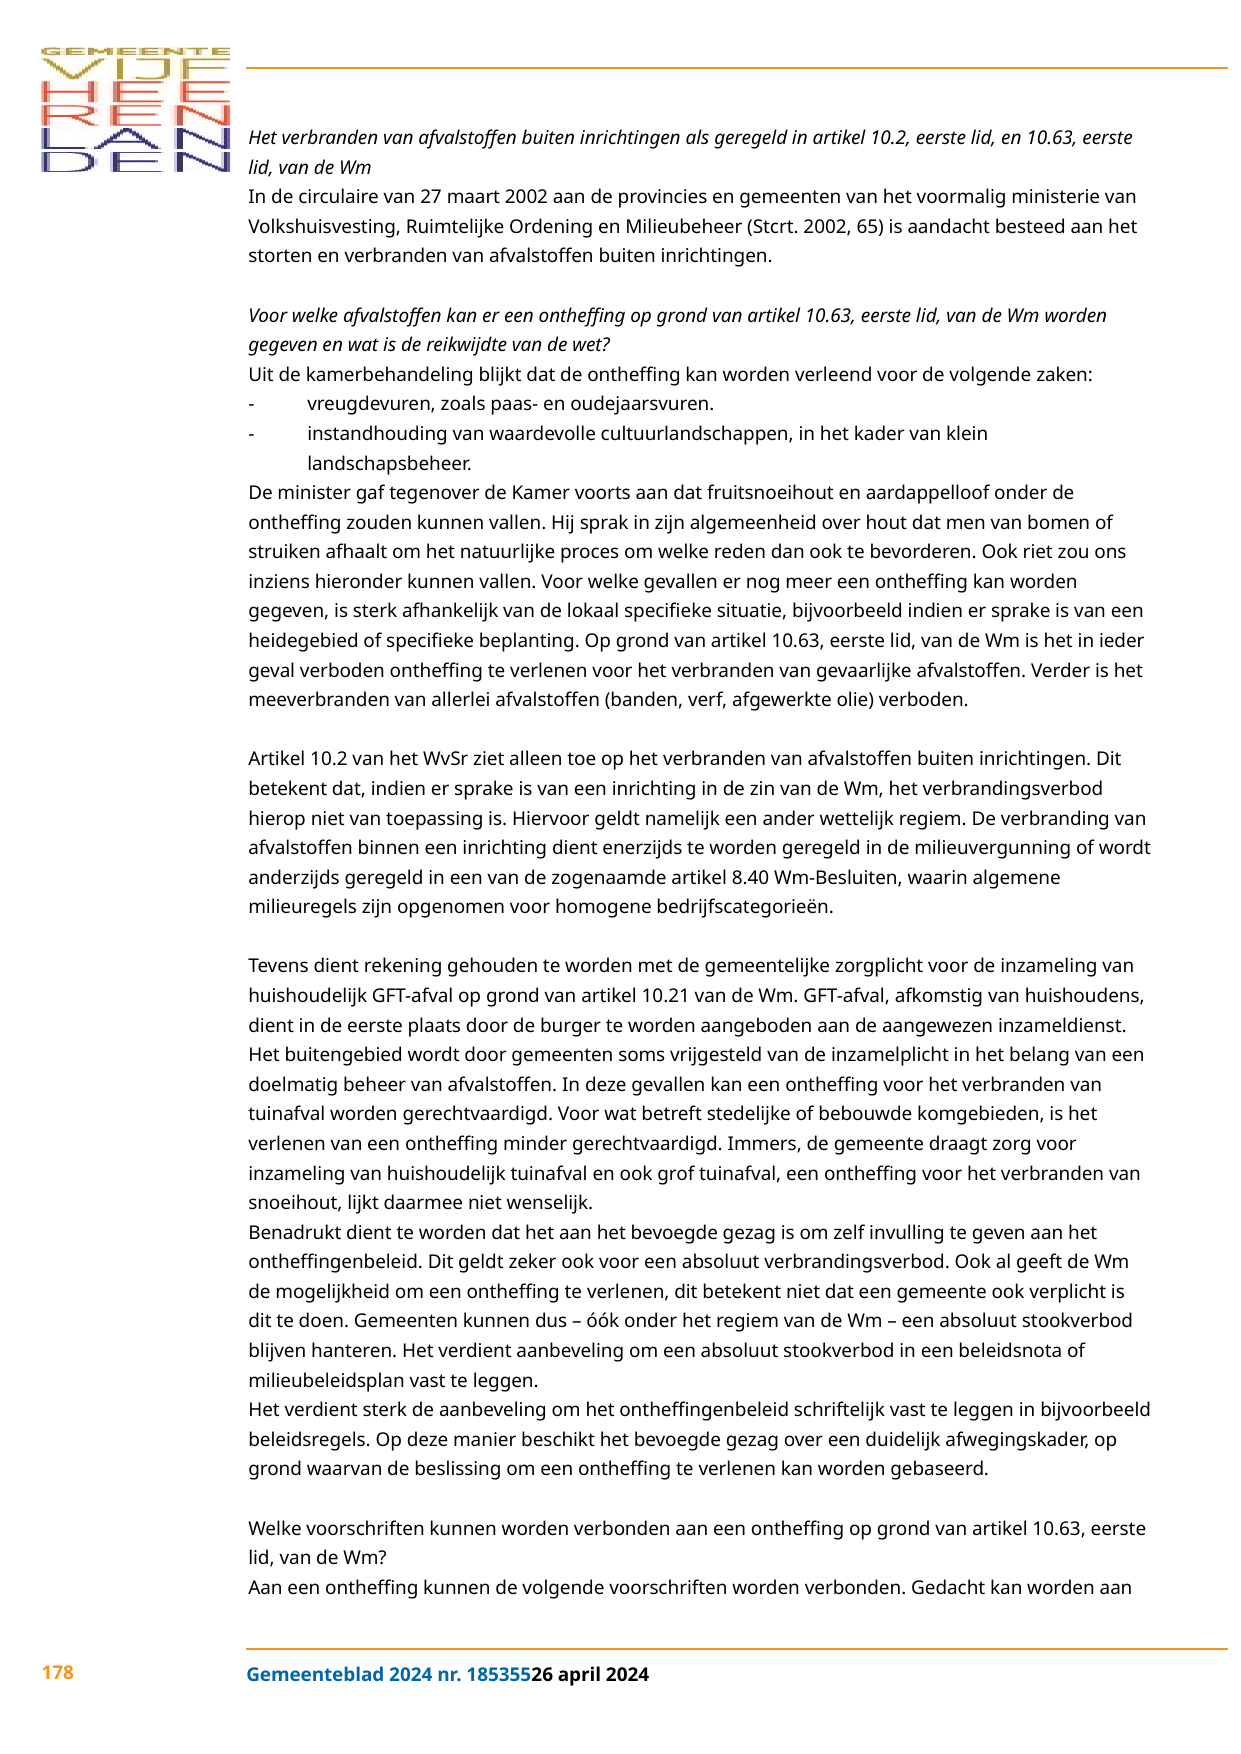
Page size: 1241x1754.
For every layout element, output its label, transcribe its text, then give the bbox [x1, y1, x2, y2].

text Benadrukt dient te worden dat het aan het bevoegde gezag is om zelf invulling te geven aan het ontheffingenbeleid. Dit geldt zeker ook voor een absoluut verbrandingsverbod. Ook al geeft de Wm de mogelijkheid om een ontheffing te verlenen, dit betekent niet dat een gemeente ook verplicht is dit te doen. Gemeenten kunnen dus – óók onder het regiem van de Wm – een absoluut stookverbod blijven hanteren. Het verdient aanbeveling om een absoluut stookverbod in een beleidsnota of milieubeleidsplan vast te leggen. [248, 1219, 1152, 1393]
text Tevens dient rekening gehouden te worden met de gemeentelijke zorgplicht voor de inzameling van huishoudelijk GFT-afval op grond van artikel 10.21 van de Wm. GFT-afval, afkomstig van huishoudens, dient in de eerste plaats door de burger te worden aangeboden aan de aangewezen inzameldienst. Het buitengebied wordt door gemeenten soms vrijgesteld van de inzamelplicht in het belang van een doelmatig beheer van afvalstoffen. In deze gevallen kan een ontheffing voor het verbranden van tuinafval worden gerechtvaardigd. Voor wat betreft stedelijke of bebouwde komgebieden, is het verlenen van een ontheffing minder gerechtvaardigd. Immers, de gemeente draagt zorg voor inzameling van huishoudelijk tuinafval en ook grof tuinafval, een ontheffing voor het verbranden van snoeihout, lijkt daarmee niet wenselijk. [248, 953, 1152, 1215]
text De minister gaf tegenover de Kamer voorts aan dat fruitsnoeihout en aardappelloof onder de ontheffing zouden kunnen vallen. Hij sprak in zijn algemeenheid over hout dat men van bomen of struiken afhaalt om het natuurlijke proces om welke reden dan ook te bevorderen. Ook riet zou ons inziens hieronder kunnen vallen. Voor welke gevallen er nog meer een ontheffing kan worden gegeven, is sterk afhankelijk van de lokaal specifieke situatie, bijvoorbeeld indien er sprake is van een heidegebied of specifieke beplanting. Op grond van artikel 10.63, eerste lid, van de Wm is het in ieder geval verboden ontheffing te verlenen voor het verbranden van gevaarlijke afvalstoffen. Verder is het meeverbranden van allerlei afvalstoffen (banden, verf, afgewerkte olie) verboden. [248, 479, 1152, 712]
text In de circulaire van 27 maart 2002 aan de provincies en gemeenten van het voormalig ministerie van Volkshuisvesting, Ruimtelijke Ordening en Milieubeheer (Stcrt. 2002, 65) is aandacht besteed aan het storten en verbranden van afvalstoffen buiten inrichtingen. [248, 183, 1152, 268]
list instandhouding van waardevolle cultuurlandschappen, in het kader van klein landschapsbeheer. [248, 420, 1152, 476]
text Aan een ontheffing kunnen de volgende voorschriften worden verbonden. Gedacht kan worden aan [248, 1574, 1152, 1600]
text Uit de kamerbehandeling blijkt dat de ontheffing kan worden verleend voor de volgende zaken: [248, 361, 1152, 387]
text Voor welke afvalstoffen kan er een ontheffing op grond van artikel 10.63, eerste lid, van de Wm worden gegeven en wat is de reikwijdte van de wet? [248, 302, 1152, 357]
picture [41, 47, 231, 172]
list vreugdevuren, zoals paas- en oudejaarsvuren. [248, 391, 1152, 416]
text Het verbranden van afvalstoffen buiten inrichtingen als geregeld in artikel 10.2, eerste lid, en 10.63, eerste lid, van de Wm [248, 124, 1152, 180]
text Het verdient sterk de aanbeveling om het ontheffingenbeleid schriftelijk vast te leggen in bijvoorbeeld beleidsregels. Op deze manier beschikt het bevoegde gezag over een duidelijk afwegingskader, op grond waarvan de beslissing om een ontheffing te verlenen kan worden gebaseerd. [248, 1396, 1152, 1481]
text Welke voorschriften kunnen worden verbonden aan een ontheffing op grond van artikel 10.63, eerste lid, van de Wm? [248, 1515, 1152, 1570]
text Artikel 10.2 van het WvSr ziet alleen toe op het verbranden van afvalstoffen buiten inrichtingen. Dit betekent dat, indien er sprake is van een inrichting in de zin van de Wm, het verbrandingsverbod hierop niet van toepassing is. Hiervoor geldt namelijk een ander wettelijk regiem. De verbranding van afvalstoffen binnen een inrichting dient enerzijds te worden geregeld in de milieuvergunning of wordt anderzijds geregeld in een van de zogenaamde artikel 8.40 Wm-Besluiten, waarin algemene milieuregels zijn opgenomen voor homogene bedrijfscategorieën. [248, 746, 1152, 919]
